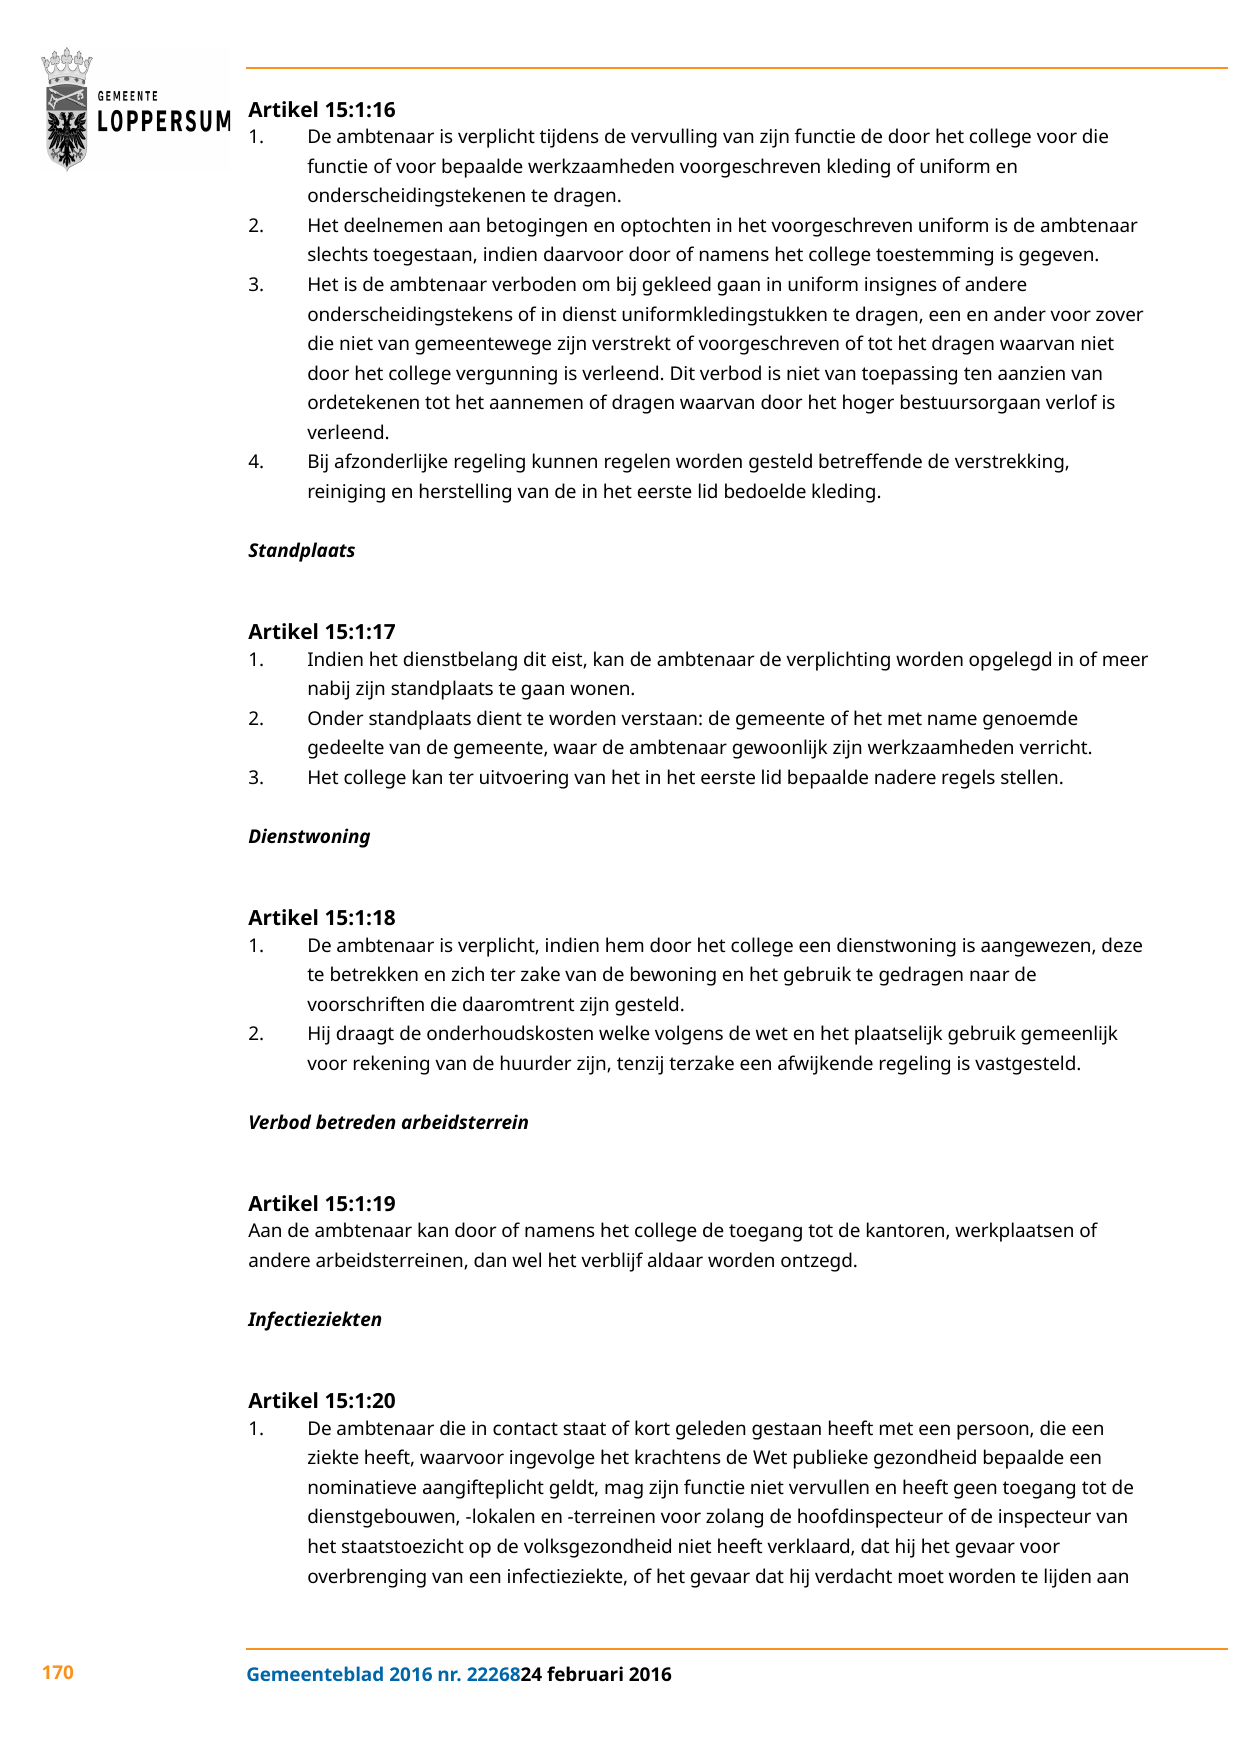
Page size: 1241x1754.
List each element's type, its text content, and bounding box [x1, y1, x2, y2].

text Artikel 15:1:19 [248, 1189, 1152, 1218]
text Artikel 15:1:18 [248, 903, 1152, 932]
text Artikel 15:1:20 [248, 1386, 1152, 1415]
text Standplaats [248, 537, 1152, 563]
text Verbod betreden arbeidsterrein [248, 1109, 1152, 1135]
text Artikel 15:1:16 [248, 95, 1152, 123]
list De ambtenaar die in contact staat of kort geleden gestaan heeft met een persoon, die een ziekte heeft, waarvoor ingevolge het krachtens de Wet publieke gezondheid bepaalde een nominatieve aangifteplicht geldt, mag zijn functie niet vervullen en heeft geen toegang tot de dienstgebouwen, -lokalen en -terreinen voor zolang de hoofdinspecteur of de inspecteur van het staatstoezicht op de volksgezondheid niet heeft verklaard, dat hij het gevaar voor overbrenging van een infectieziekte, of het gevaar dat hij verdacht moet worden te lijden aan [248, 1415, 1152, 1588]
picture [41, 47, 231, 172]
list Hij draagt de onderhoudskosten welke volgens de wet en het plaatselijk gebruik gemeenlijk voor rekening van de huurder zijn, tenzij terzake een afwijkende regeling is vastgesteld. [248, 1021, 1152, 1076]
list Onder standplaats dient te worden verstaan: de gemeente of het met name genoemde gedeelte van de gemeente, waar de ambtenaar gewoonlijk zijn werkzaamheden verricht. [248, 705, 1152, 760]
list De ambtenaar is verplicht, indien hem door het college een dienstwoning is aangewezen, deze te betrekken en zich ter zake van de bewoning en het gebruik te gedragen naar de voorschriften die daaromtrent zijn gesteld. [248, 932, 1152, 1017]
list Indien het dienstbelang dit eist, kan de ambtenaar de verplichting worden opgelegd in of meer nabij zijn standplaats te gaan wonen. [248, 646, 1152, 701]
list De ambtenaar is verplicht tijdens de vervulling van zijn functie de door het college voor die functie of voor bepaalde werkzaamheden voorgeschreven kleding of uniform en onderscheidingstekenen te dragen. [248, 123, 1152, 208]
list Het is de ambtenaar verboden om bij gekleed gaan in uniform insignes of andere onderscheidingstekens of in dienst uniformkledingstukken te dragen, een en ander voor zover die niet van gemeentewege zijn verstrekt of voorgeschreven of tot het dragen waarvan niet door het college vergunning is verleend. Dit verbod is niet van toepassing ten aanzien van ordetekenen tot het aannemen of dragen waarvan door het hoger bestuursorgaan verlof is verleend. [248, 271, 1152, 445]
text Dienstwoning [248, 823, 1152, 849]
text Artikel 15:1:17 [248, 617, 1152, 646]
list Bij afzonderlijke regeling kunnen regelen worden gesteld betreffende de verstrekking, reiniging en herstelling van de in het eerste lid bedoelde kleding. [248, 449, 1152, 504]
text Infectieziekten [248, 1306, 1152, 1332]
text Aan de ambtenaar kan door of namens het college de toegang tot de kantoren, werkplaatsen of andere arbeidsterreinen, dan wel het verblijf aldaar worden ontzegd. [248, 1218, 1152, 1273]
list Het deelnemen aan betogingen en optochten in het voorgeschreven uniform is de ambtenaar slechts toegestaan, indien daarvoor door of namens het college toestemming is gegeven. [248, 212, 1152, 267]
list Het college kan ter uitvoering van het in het eerste lid bepaalde nadere regels stellen. [248, 764, 1152, 790]
